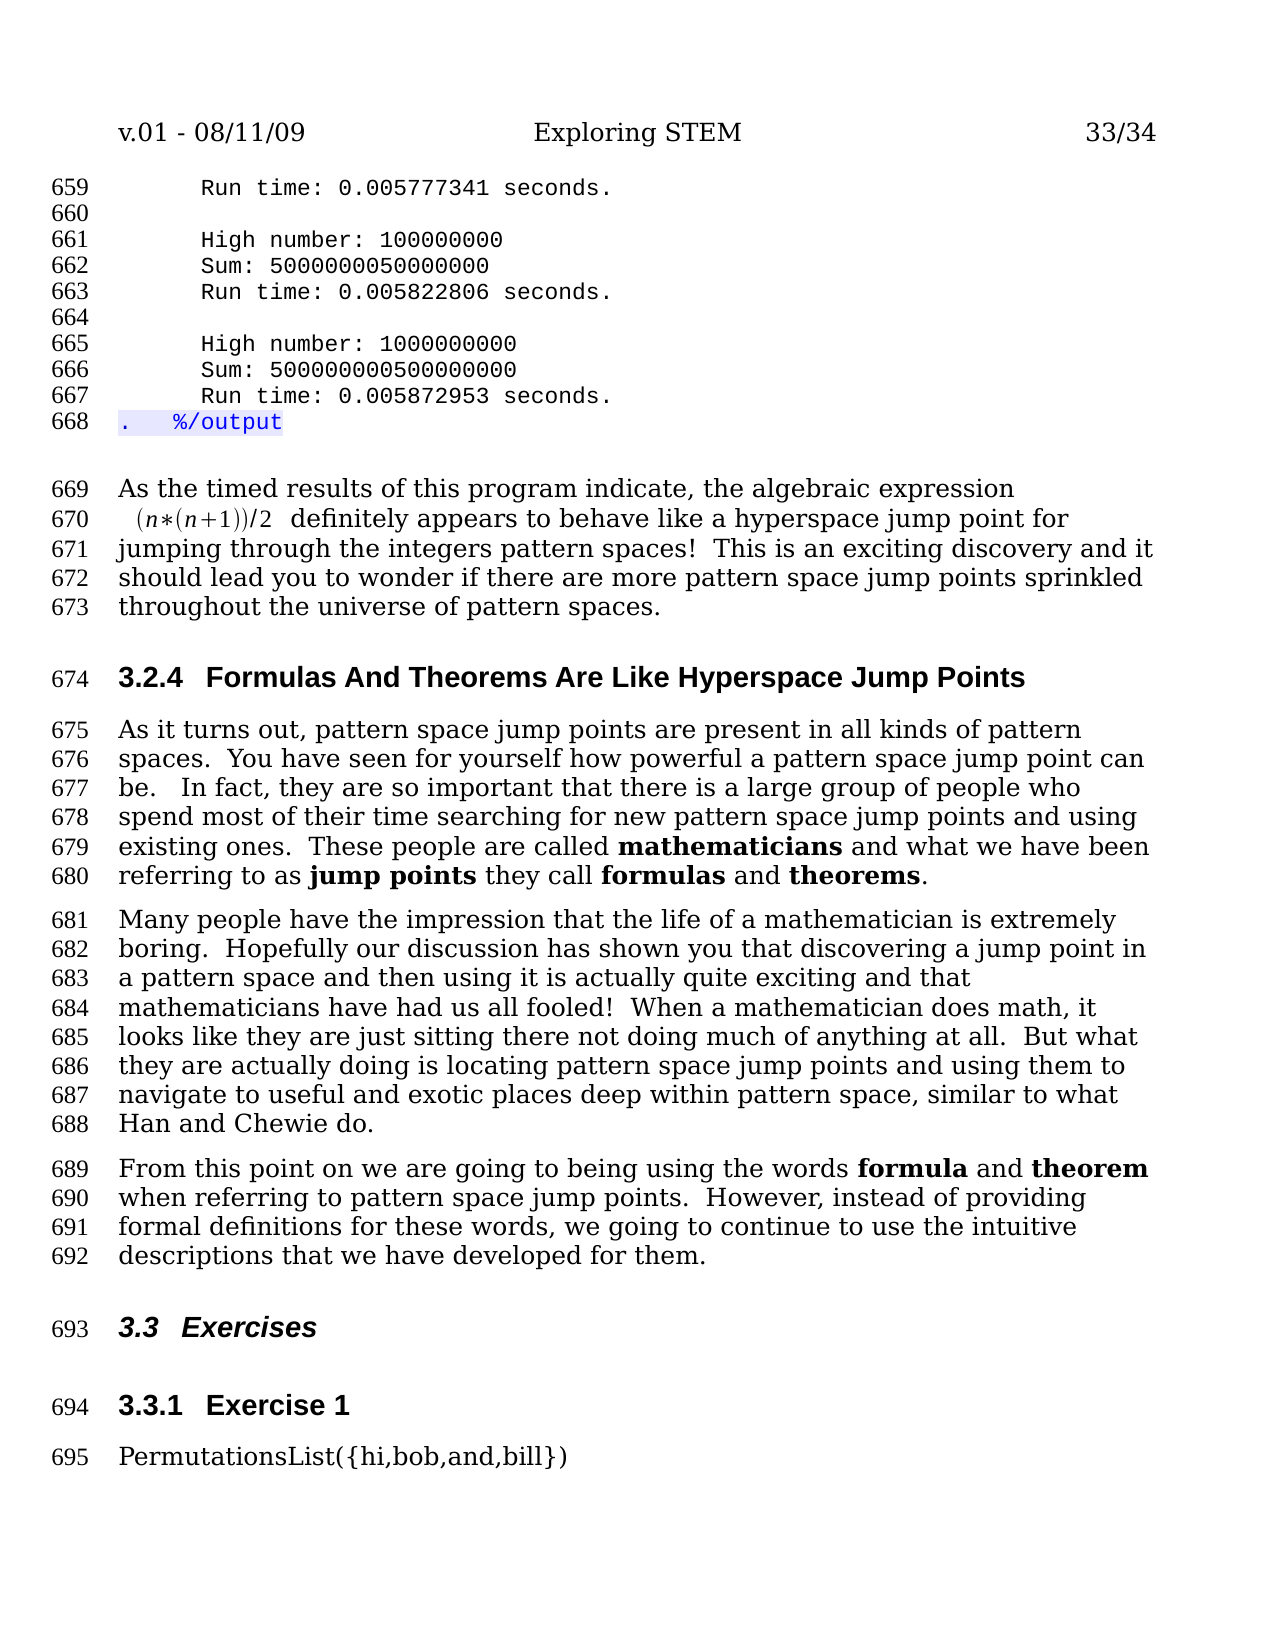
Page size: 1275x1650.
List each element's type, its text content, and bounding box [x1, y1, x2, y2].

text Sum: 5000000050000000 [118, 254, 1157, 281]
text Run time: 0.005872953 seconds. [118, 384, 1157, 410]
text PermutationsList({hi,bob,and,bill}) [118, 1443, 1157, 1472]
text As the timed results of this program indicate, the algebraic expressiondefinitely appears to behave like a hyperspace jump point for jumping through the integers pattern spaces! This is an exciting discovery and it should lead you to wonder if there are more pattern space jump points sprinkled throughout the universe of pattern spaces. [118, 474, 1157, 621]
text Sum: 500000000500000000 [118, 358, 1157, 384]
text From this point on we are going to being using the words formula and theorem when referring to pattern space jump points. However, instead of providing formal definitions for these words, we going to continue to use the intuitive descriptions that we have developed for them. [118, 1154, 1157, 1271]
subtitle Exercise 1 [118, 1388, 1157, 1422]
text As it turns out, pattern space jump points are present in all kinds of pattern spaces. You have seen for yourself how powerful a pattern space jump point can be. In fact, they are so important that there is a large group of people who spend most of their time searching for new pattern space jump points and using existing ones. These people are called mathematicians and what we have been referring to as jump points they call formulas and theorems. [118, 715, 1157, 890]
text High number: 1000000000 [118, 332, 1157, 358]
text High number: 100000000 [118, 229, 1157, 254]
text Run time: 0.005777341 seconds. [118, 177, 1157, 203]
subtitle Formulas And Theorems Are Like Hyperspace Jump Points [118, 660, 1157, 694]
text . %/output [118, 410, 1157, 436]
subtitle Exercises [118, 1309, 1157, 1343]
text Many people have the impression that the life of a mathematician is extremely boring. Hopefully our discussion has shown you that discovering a jump point in a pattern space and then using it is actually quite exciting and that mathematicians have had us all fooled! When a mathematician does math, it looks like they are just sitting there not doing much of anything at all. But what they are actually doing is locating pattern space jump points and using them to navigate to useful and exotic places deep within pattern space, similar to what Han and Chewie do. [118, 905, 1157, 1139]
text Run time: 0.005822806 seconds. [118, 281, 1157, 306]
